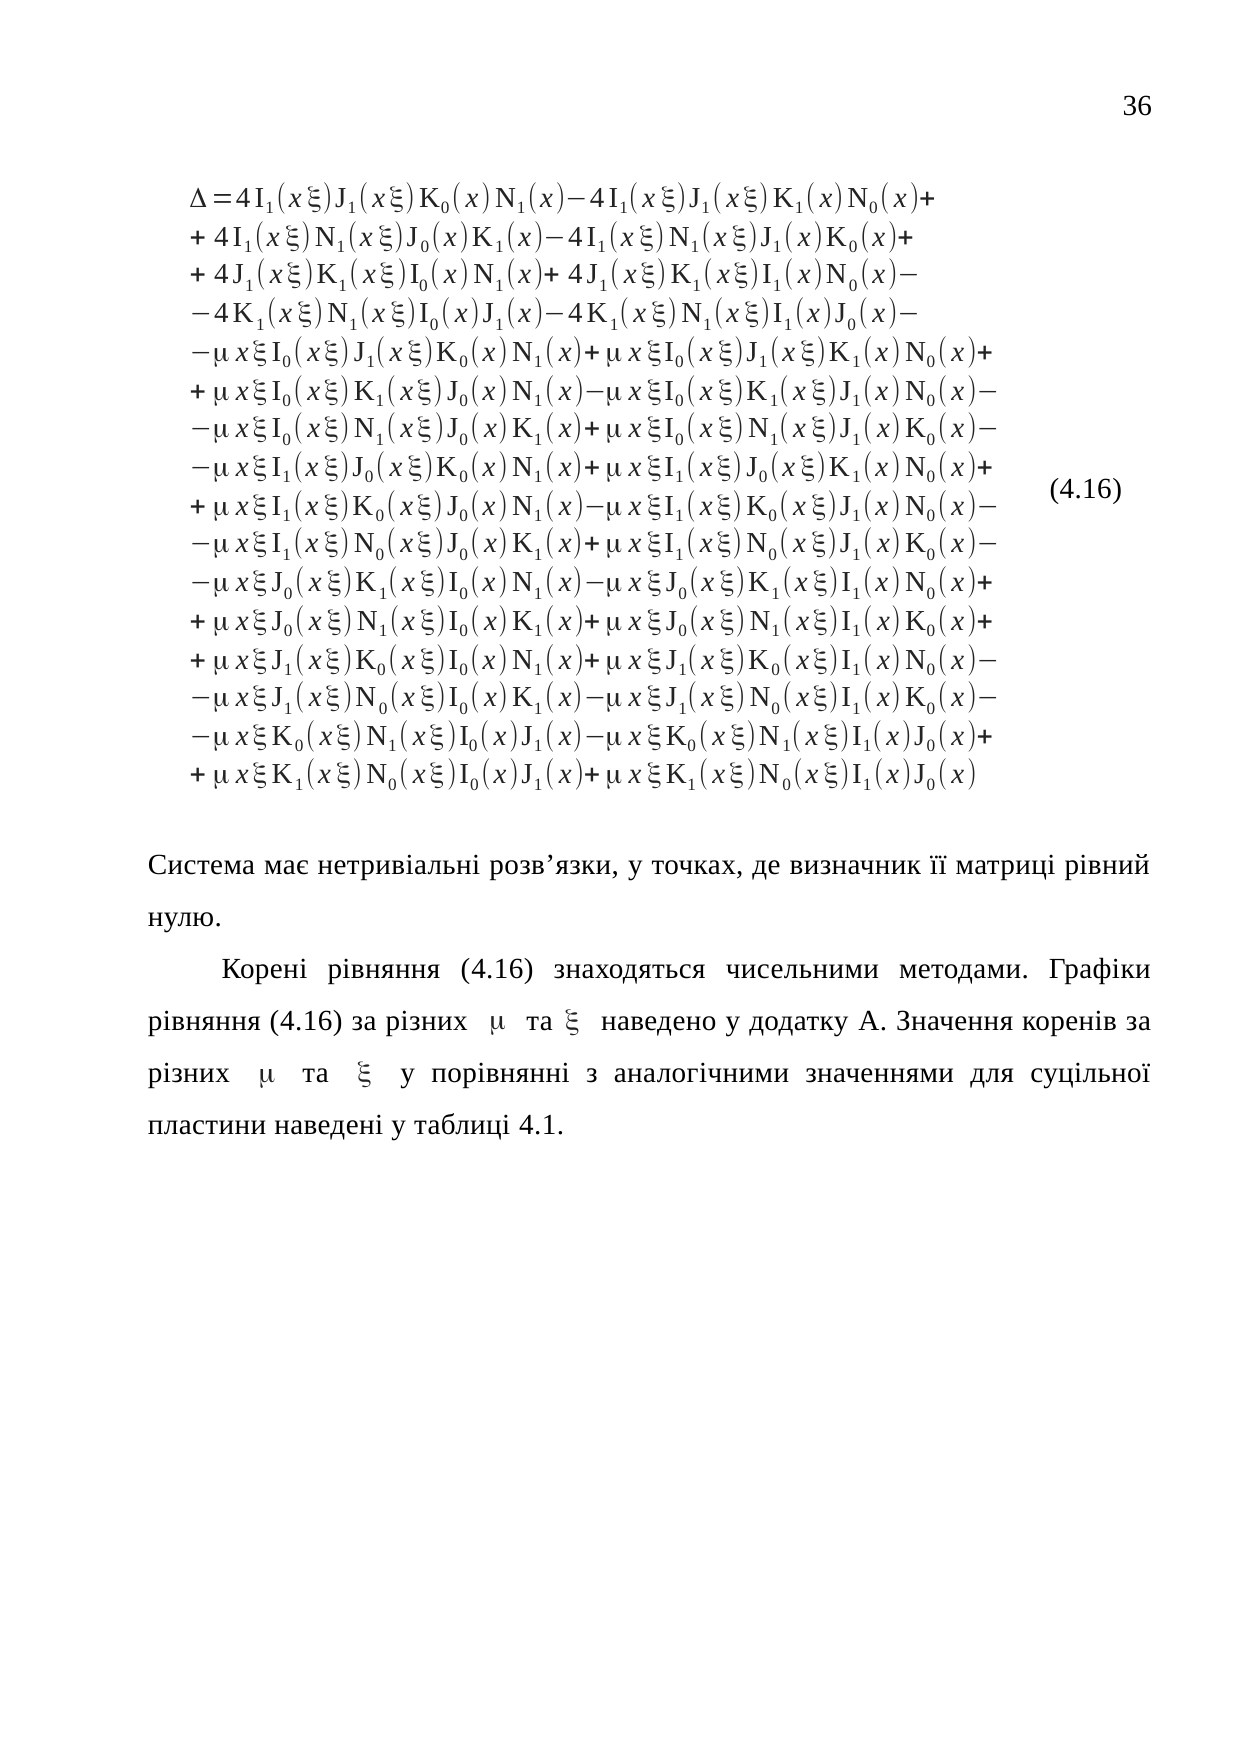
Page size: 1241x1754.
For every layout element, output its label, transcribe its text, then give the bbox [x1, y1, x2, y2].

text Система має нетривіальні розв’язки, у точках, де визначник її матриці рівний нулю. [148, 847, 1152, 933]
text Корені рівняння (4.16) знаходяться чисельними методами. Графіки рівняння (4.16) за різних та наведено у додатку А. Значення коренів за різних та у порівнянні з аналогічними значеннями для суцільної пластини наведені у таблиці 4.1. [148, 951, 1152, 1141]
text (4.16) [148, 153, 1152, 824]
